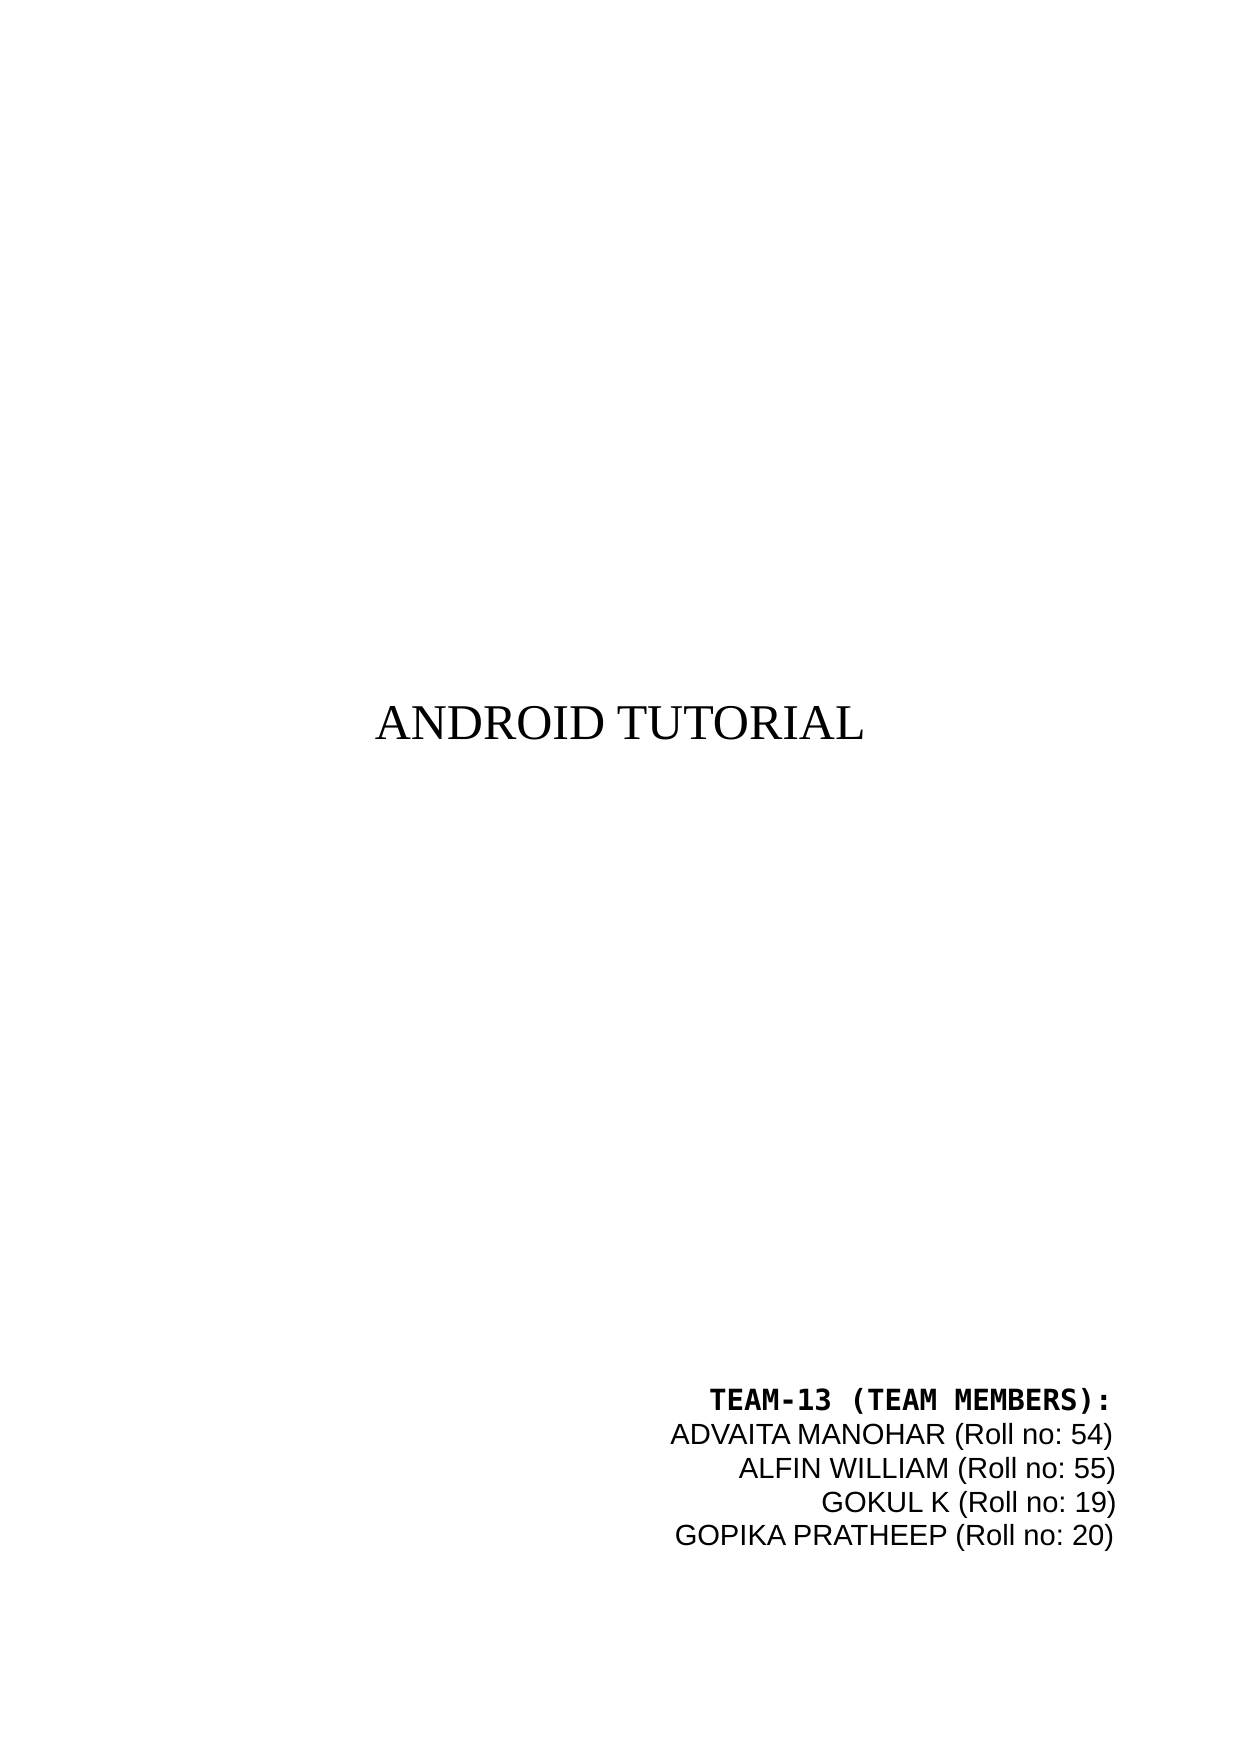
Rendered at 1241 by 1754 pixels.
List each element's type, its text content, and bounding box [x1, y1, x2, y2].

text ALFIN WILLIAM (Roll no: 55) [118, 1451, 1122, 1485]
text GOPIKA PRATHEEP (Roll no: 20) [118, 1518, 1122, 1552]
text GOKUL K (Roll no: 19) [118, 1485, 1122, 1518]
text TEAM-13 (TEAM MEMBERS): [118, 1383, 1122, 1417]
text ANDROID TUTORIAL [118, 693, 1122, 751]
text ADVAITA MANOHAR (Roll no: 54) [118, 1417, 1122, 1451]
